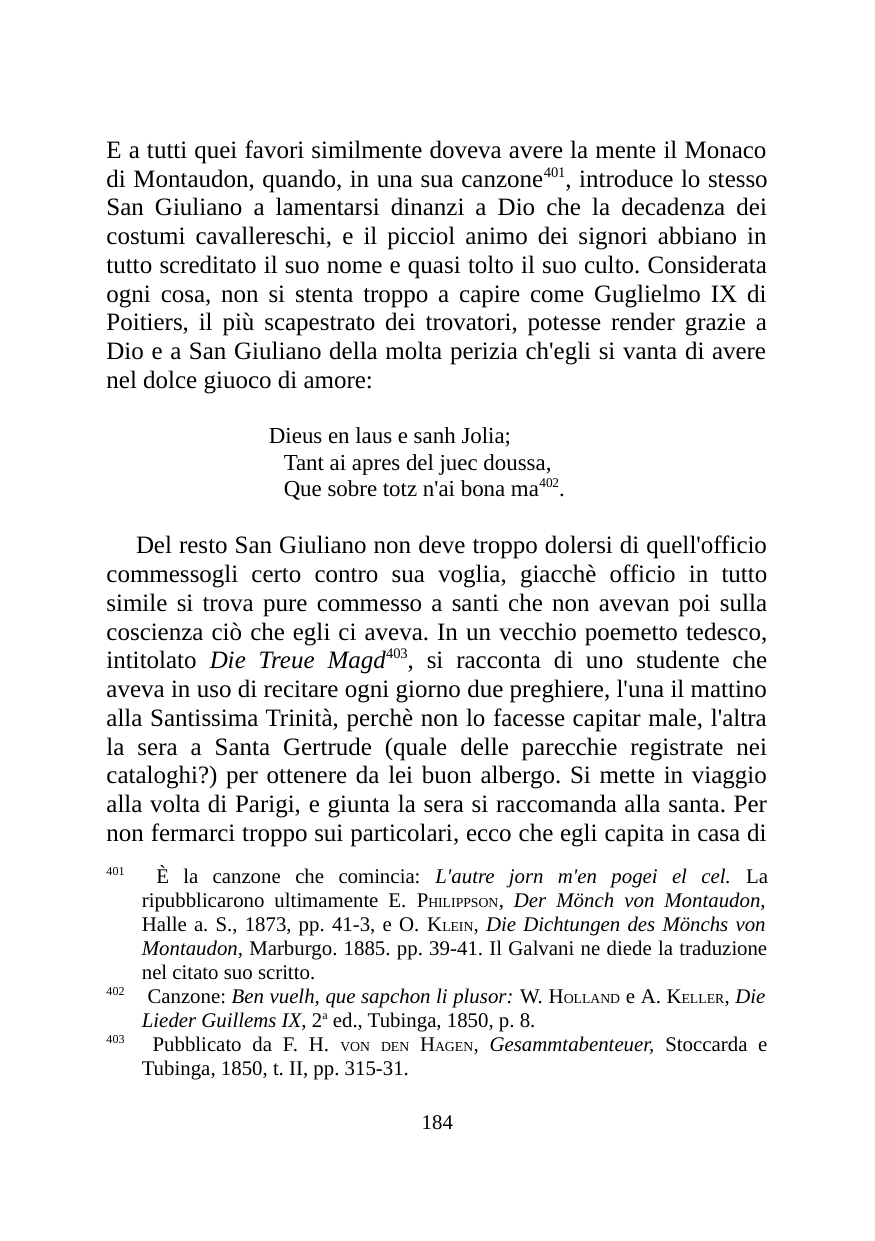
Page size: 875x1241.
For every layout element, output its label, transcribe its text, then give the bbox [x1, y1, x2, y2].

text Canzone: Ben vuelh, que sapchon li plusor: W. Holland e A. Keller, Die Lieder Guillems IX, 2a ed., Tubinga, 1850, p. 8. [106, 984, 768, 1032]
text È la canzone che comincia: L'autre jorn m'en pogei el cel. La ripubblicarono ultimamente E. Philippson, Der Mönch von Montaudon, Halle a. S., 1873, pp. 41-3, e O. Klein, Die Dichtungen des Mönchs von Montaudon, Marburgo. 1885. pp. 39-41. Il Galvani ne diede la traduzione nel citato suo scritto. [106, 864, 768, 984]
text Dieus en laus e sanh Jolia; [239, 422, 768, 449]
text Pubblicato da F. H. von den Hagen, Gesammtabenteuer, Stoccarda e Tubinga, 1850, t. II, pp. 315-31. [106, 1032, 768, 1080]
text Del resto San Giuliano non deve troppo dolersi di quell'officio commessogli certo contro sua voglia, giacchè officio in tutto simile si trova pure commesso a santi che non avevan poi sulla coscienza ciò che egli ci aveva. In un vecchio poemetto tedesco, intitolato Die Treue Magd, si racconta di uno studente che aveva in uso di recitare ogni giorno due preghiere, l'una il mattino alla Santissima Trinità, perchè non lo facesse capitar male, l'altra la sera a Santa Gertrude (quale delle parecchie registrate nei cataloghi?) per ottenere da lei buon albergo. Si mette in viaggio alla volta di Parigi, e giunta la sera si raccomanda alla santa. Per non fermarci troppo sui particolari, ecco che egli capita in casa di [106, 530, 768, 847]
text E a tutti quei favori similmente doveva avere la mente il Monaco di Montaudon, quando, in una sua canzone, introduce lo stesso San Giuliano a lamentarsi dinanzi a Dio che la decadenza dei costumi cavallereschi, e il picciol animo dei signori abbiano in tutto screditato il suo nome e quasi tolto il suo culto. Considerata ogni cosa, non si stenta troppo a capire come Guglielmo IX di Poitiers, il più scapestrato dei trovatori, potesse render grazie a Dio e a San Giuliano della molta perizia ch'egli si vanta di avere nel dolce giuoco di amore: [106, 135, 768, 394]
text Tant ai apres del juec doussa, [254, 449, 768, 475]
text Que sobre totz n'ai bona ma. [254, 475, 768, 502]
